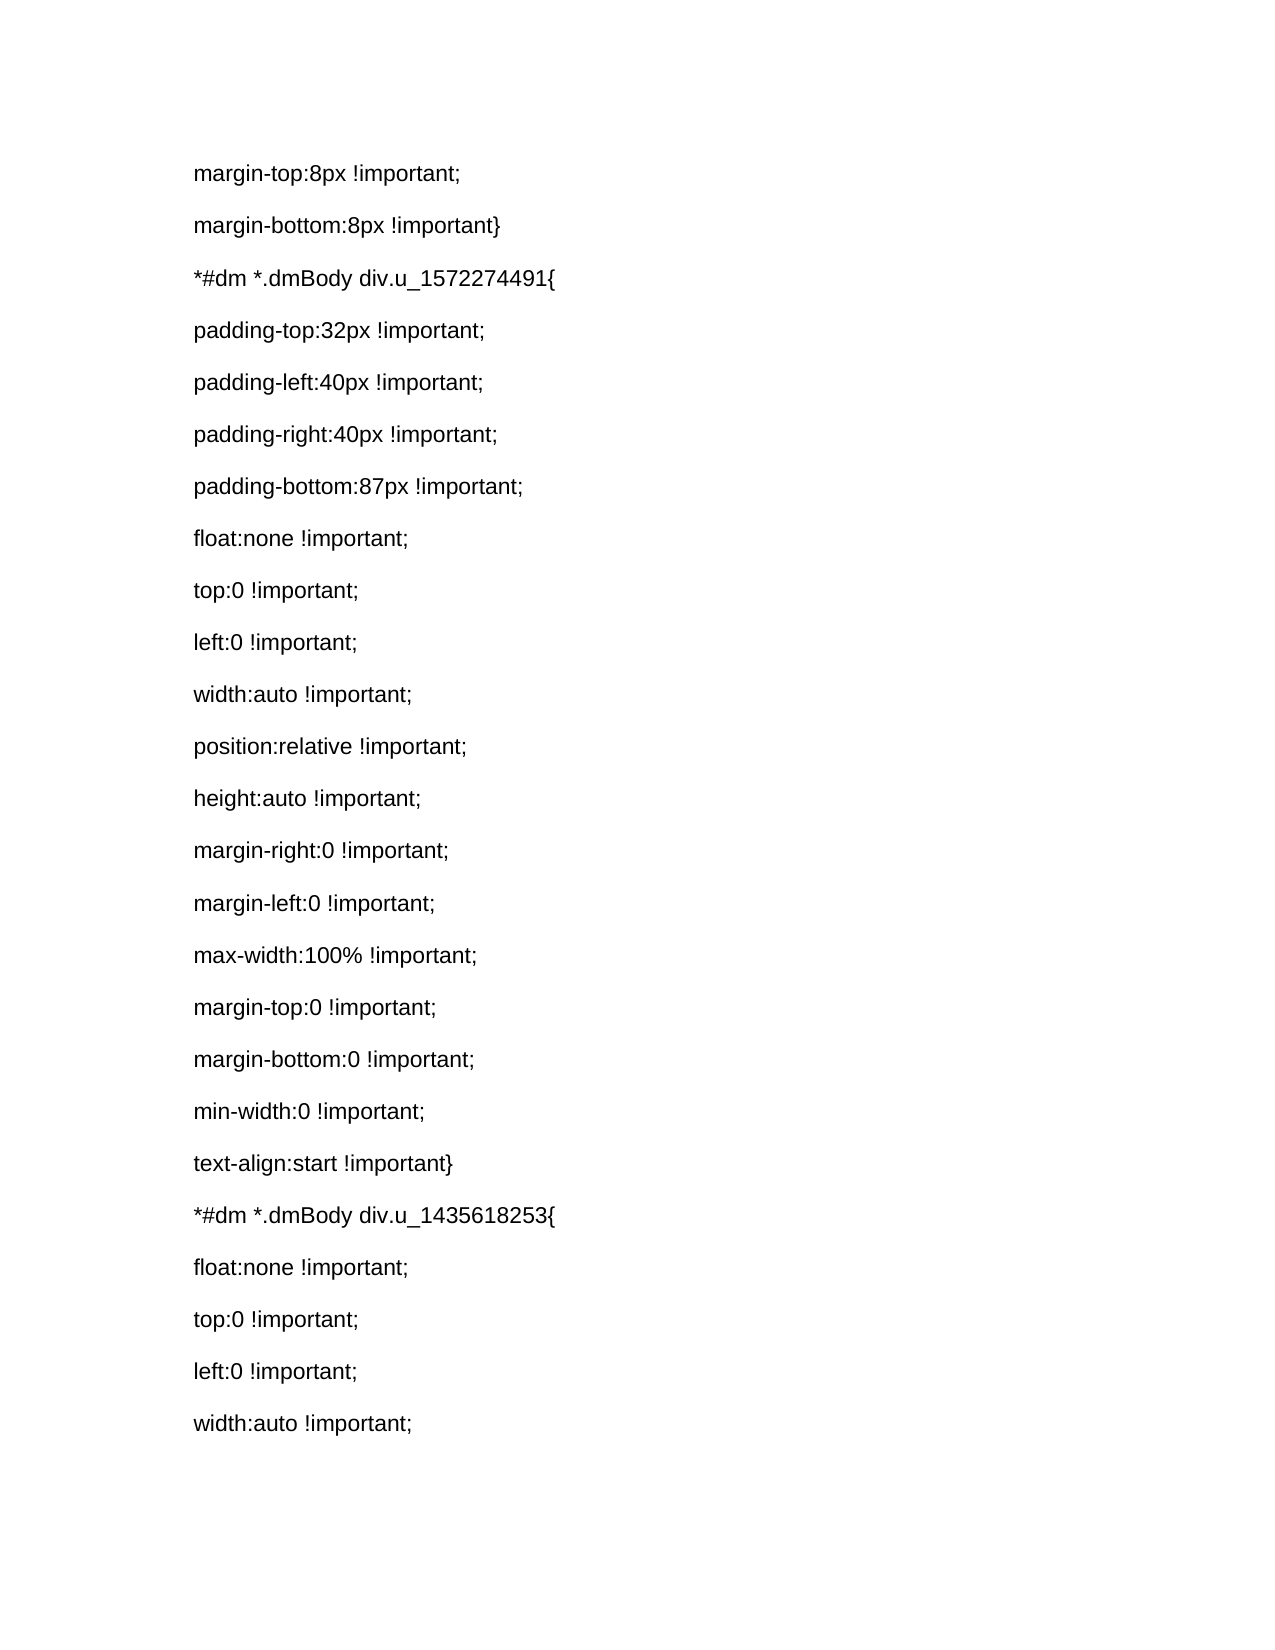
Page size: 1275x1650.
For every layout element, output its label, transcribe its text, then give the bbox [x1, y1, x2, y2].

table_cell margin-left:0 !important; [183, 879, 1125, 931]
table_cell width:auto !important; [183, 1400, 1125, 1452]
table_cell height:auto !important; [183, 775, 1125, 827]
table_cell float:none !important; [183, 515, 1125, 567]
table_cell left:0 !important; [183, 619, 1125, 671]
table_cell [150, 515, 183, 567]
table_cell max-width:100% !important; [183, 931, 1125, 983]
table_cell [150, 410, 183, 462]
table_cell [150, 463, 183, 514]
table_cell margin-right:0 !important; [183, 827, 1125, 879]
table_cell padding-right:40px !important; [183, 410, 1125, 462]
table_cell [150, 254, 183, 306]
table_cell [150, 931, 183, 983]
table_cell top:0 !important; [183, 567, 1125, 619]
table_cell [150, 827, 183, 879]
table_cell [150, 306, 183, 358]
table_cell left:0 !important; [183, 1348, 1125, 1400]
table_cell margin-bottom:8px !important} [183, 202, 1125, 254]
table_cell [150, 567, 183, 619]
table_cell [150, 1035, 183, 1087]
table_cell [150, 619, 183, 671]
table_cell margin-top:8px !important; [183, 150, 1125, 202]
table_cell [150, 983, 183, 1035]
table_cell *#dm *.dmBody div.u_1435618253{ [183, 1192, 1125, 1244]
table_cell [150, 150, 183, 202]
table_cell padding-bottom:87px !important; [183, 463, 1125, 514]
table_cell padding-top:32px !important; [183, 306, 1125, 358]
table_cell text-align:start !important} [183, 1140, 1125, 1192]
table_cell [150, 775, 183, 827]
table_cell width:auto !important; [183, 671, 1125, 723]
table_cell top:0 !important; [183, 1296, 1125, 1348]
table_cell margin-top:0 !important; [183, 983, 1125, 1035]
table_cell float:none !important; [183, 1244, 1125, 1296]
table_cell [150, 1296, 183, 1348]
table_cell [150, 1088, 183, 1139]
table_cell [150, 358, 183, 410]
table_cell [150, 1192, 183, 1244]
table_cell margin-bottom:0 !important; [183, 1035, 1125, 1087]
table_cell [150, 1244, 183, 1296]
table_cell [150, 1140, 183, 1192]
table_cell [150, 671, 183, 723]
table_cell min-width:0 !important; [183, 1088, 1125, 1139]
table_cell [150, 1348, 183, 1400]
table_cell padding-left:40px !important; [183, 358, 1125, 410]
table_cell [150, 879, 183, 931]
table_cell [150, 202, 183, 254]
table_cell [150, 723, 183, 775]
table_cell *#dm *.dmBody div.u_1572274491{ [183, 254, 1125, 306]
table_cell position:relative !important; [183, 723, 1125, 775]
table_cell [150, 1400, 183, 1452]
